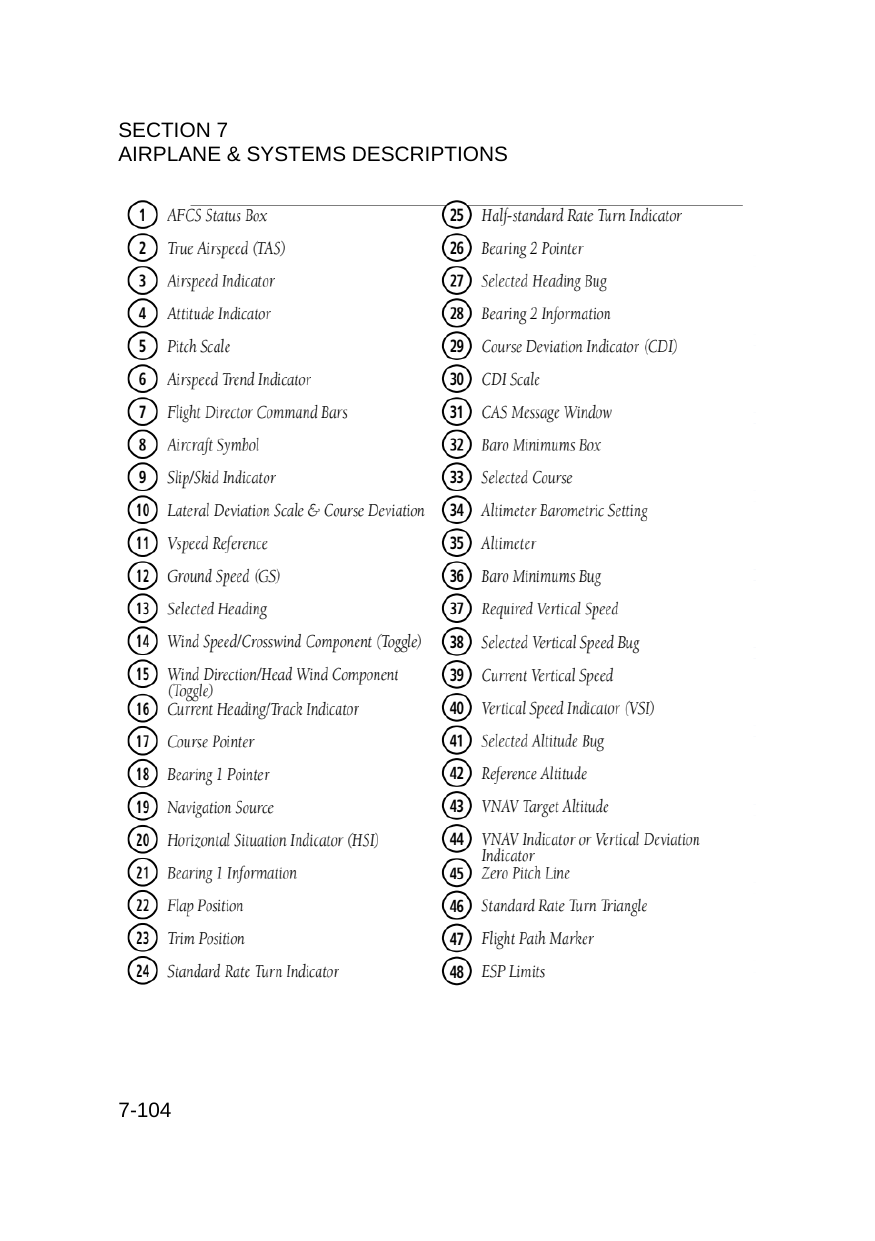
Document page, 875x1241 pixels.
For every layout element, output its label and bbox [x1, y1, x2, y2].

picture [118, 196, 756, 991]
